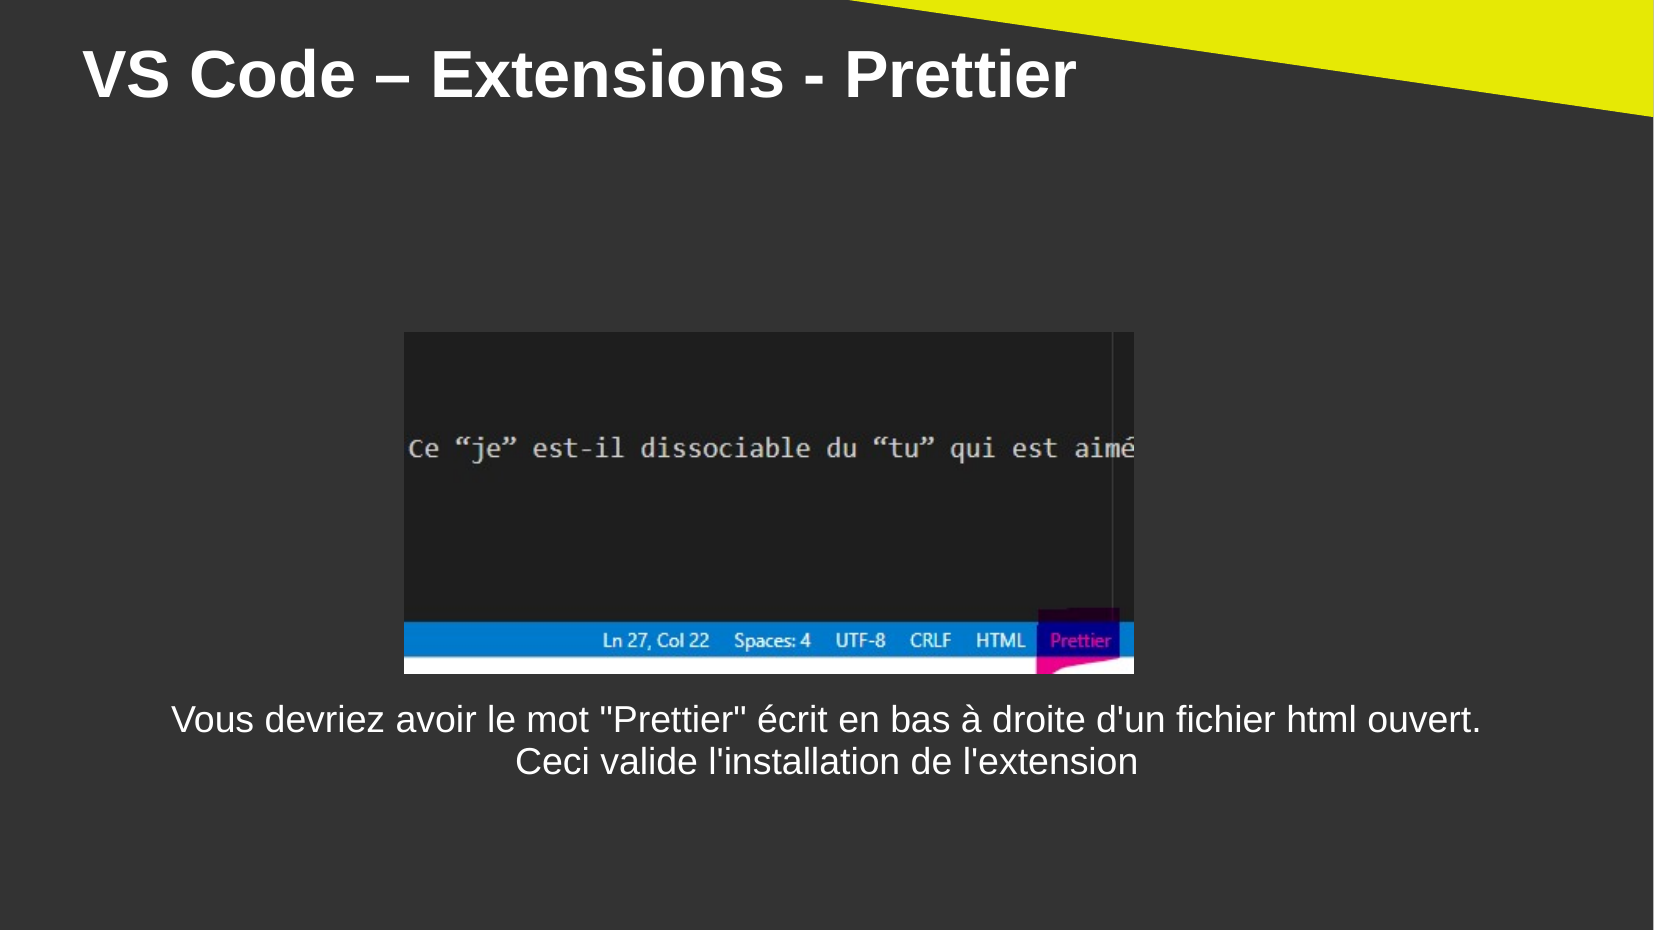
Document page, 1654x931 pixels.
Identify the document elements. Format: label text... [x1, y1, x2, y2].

text_box Vous devriez avoir le mot "Prettier" écrit en bas à droite d'un fichier html ouvert. Ceci valide l'installation de l'extension [143, 691, 1511, 833]
text_box [848, 0, 1654, 118]
picture [404, 332, 1134, 674]
title VS Code – Extensions - Prettier [82, 37, 1571, 115]
